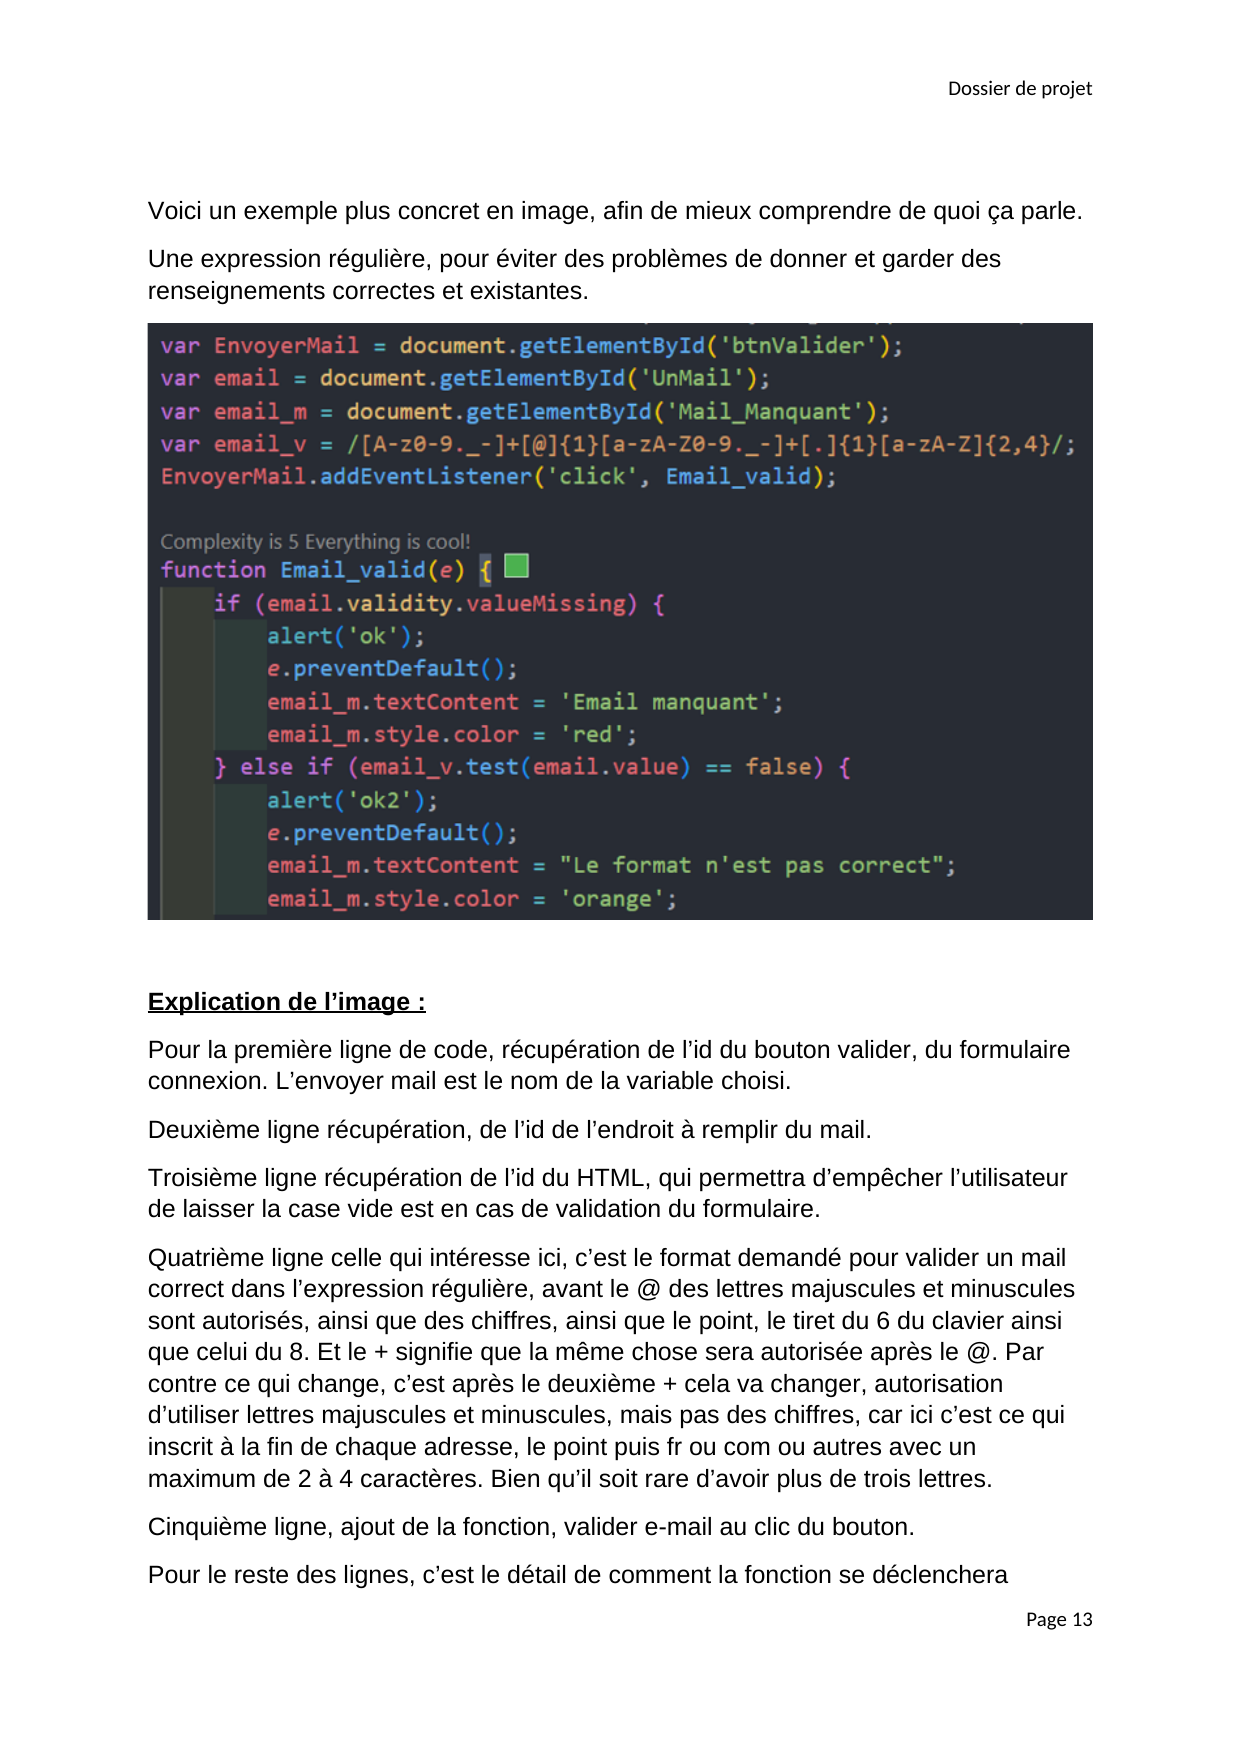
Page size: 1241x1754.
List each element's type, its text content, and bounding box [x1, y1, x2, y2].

text Cinquième ligne, ajout de la fonction, valider e-mail au clic du bouton. [148, 1512, 1093, 1541]
text Explication de l’image : [148, 987, 1093, 1015]
text Pour la première ligne de code, récupération de l’id du bouton valider, du formulaire connexion. L’envoyer mail est le nom de la variable choisi. [148, 1035, 1093, 1095]
text Voici un exemple plus concret en image, afin de mieux comprendre de quoi ça parle. [148, 196, 1093, 224]
text Une expression régulière, pour éviter des problèmes de donner et garder des renseignements correctes et existantes. [148, 244, 1093, 304]
text Quatrième ligne celle qui intéresse ici, c’est le format demandé pour valider un mail correct dans l’expression régulière, avant le @ des lettres majuscules et minuscules sont autorisés, ainsi que des chiffres, ainsi que le point, le tiret du 6 du clavier ainsi que celui du 8. Et le + signifie que la même chose sera autorisée après le @. Par contre ce qui change, c’est après le deuxième + cela va changer, autorisation d’utiliser lettres majuscules et minuscules, mais pas des chiffres, car ici c’est ce qui inscrit à la fin de chaque adresse, le point puis fr ou com ou autres avec un maximum de 2 à 4 caractères. Bien qu’il soit rare d’avoir plus de trois lettres. [148, 1243, 1093, 1492]
text Pour le reste des lignes, c’est le détail de comment la fonction se déclenchera [148, 1560, 1093, 1589]
text Deuxième ligne récupération, de l’id de l’endroit à remplir du mail. [148, 1114, 1093, 1143]
text Troisième ligne récupération de l’id du HTML, qui permettra d’empêcher l’utilisateur de laisser la case vide est en cas de validation du formulaire. [148, 1163, 1093, 1223]
